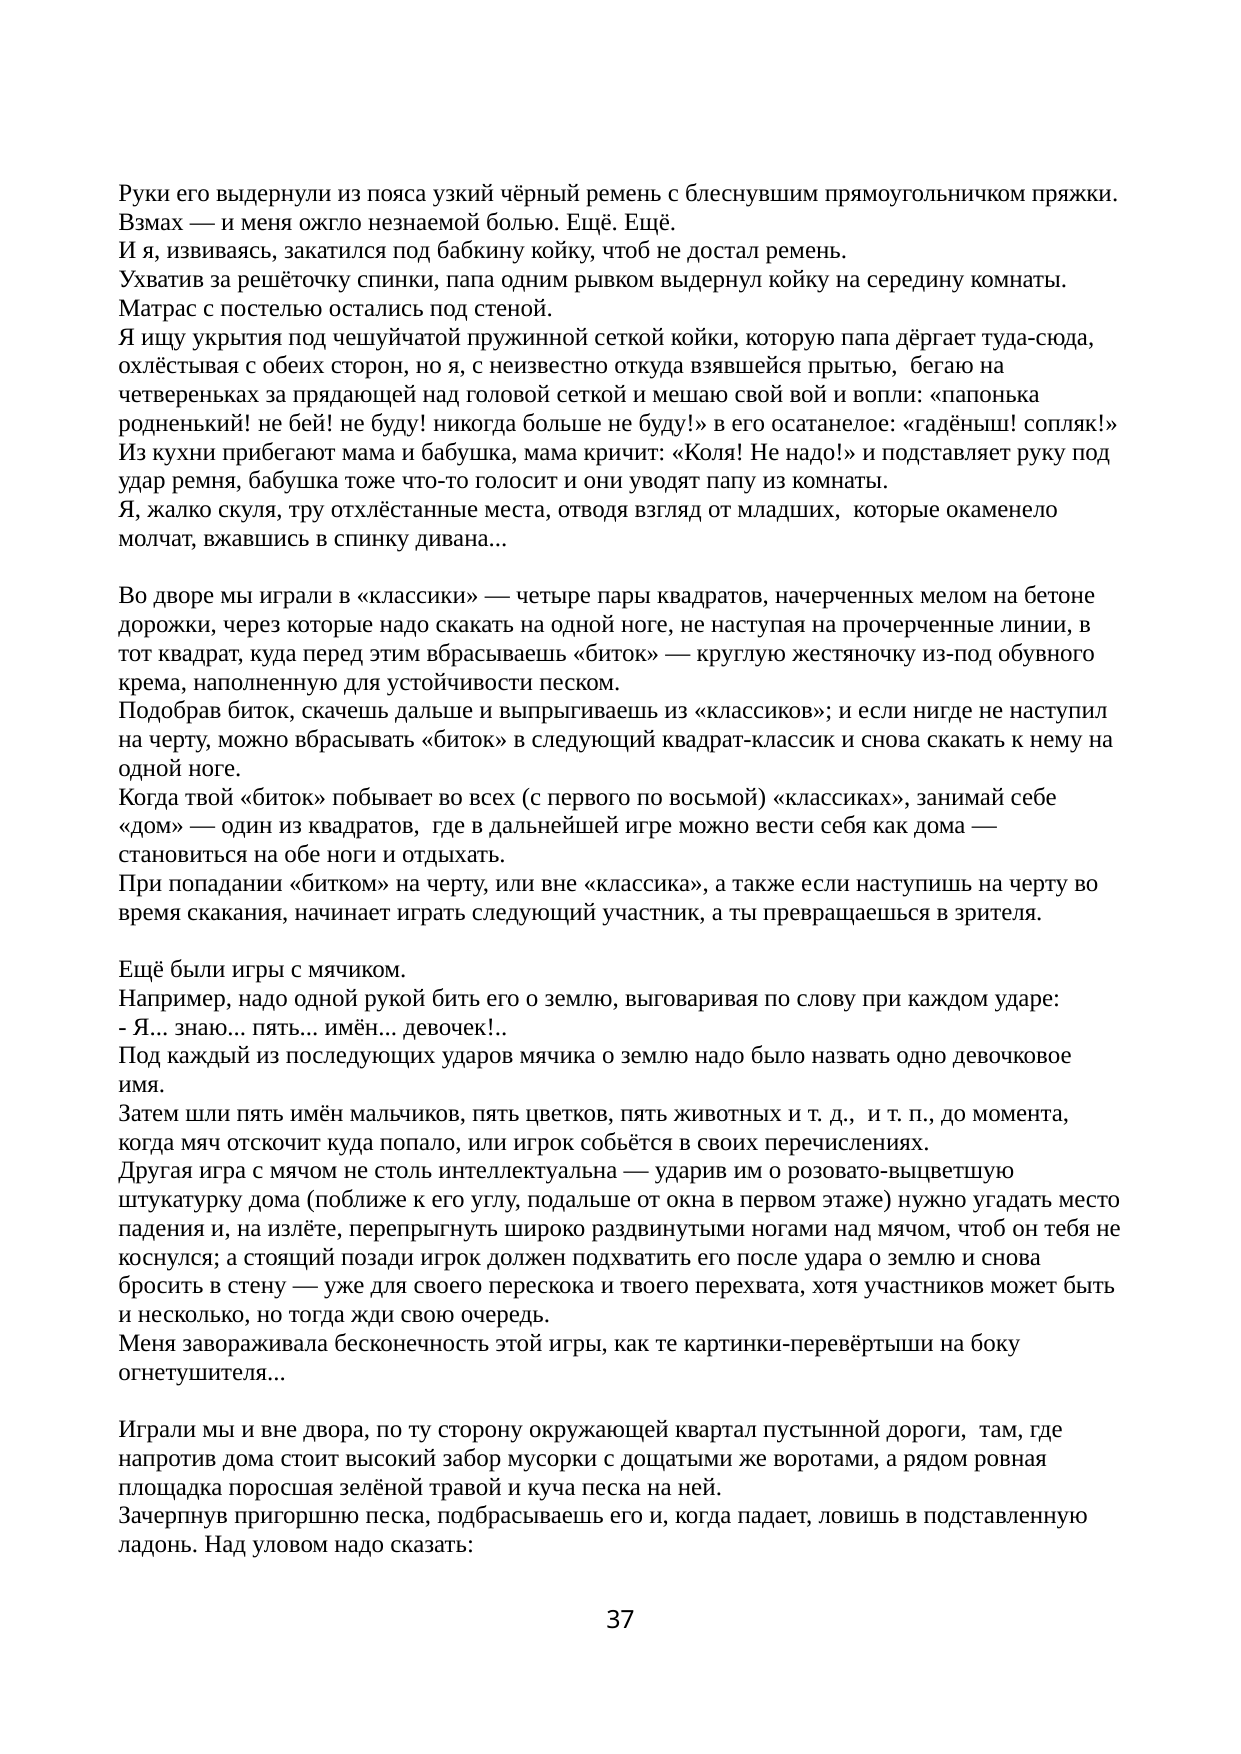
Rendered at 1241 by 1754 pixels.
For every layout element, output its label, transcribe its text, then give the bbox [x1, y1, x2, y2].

text Из кухни прибегают мама и бабушка, мама кричит: «Коля! Не надо!» и подставляет руку под удар ремня, бабушка тоже что-то голосит и они уводят папу из комнаты. [118, 437, 1122, 494]
text Подобрав биток, скачешь дальше и выпрыгиваешь из «классиков»; и если нигде не наступил на черту, можно вбрасывать «биток» в следующий квадрат-классик и снова скакать к нему на одной ноге. [118, 696, 1122, 782]
text Играли мы и вне двора, по ту сторону окружающей квартал пустынной дороги, там, где напротив дома стоит высокий забор мусорки с дощатыми же воротами, а рядом ровная площадка поросшая зелёной травой и куча песка на ней. [118, 1414, 1122, 1501]
text Матрас с постелью остались под стеной. [118, 293, 1122, 322]
text Ещё были игры с мячиком. [118, 954, 1122, 983]
text Я ищу укрытия под чешуйчатой пружинной сеткой койки, которую папа дёргает туда-сюда, охлёстывая с обеих сторон, но я, с неизвестно откуда взявшейся прытью, бегаю на четвереньках за прядающей над головой сеткой и мешаю свой вой и вопли: «папонька родненький! не бей! не буду! никогда больше не буду!» в его осатанелое: «гадёныш! сопляк!» [118, 322, 1122, 437]
text Я, жалко скуля, тру отхлёстанные места, отводя взгляд от младших, которые окаменело молчат, вжавшись в спинку дивана... [118, 494, 1122, 552]
text Под каждый из последующих ударов мячика о землю надо было назвать одно девочковое имя. [118, 1041, 1122, 1098]
text Зачерпнув пригоршню песка, подбрасываешь его и, когда падает, ловишь в подставленную ладонь. Над уловом надо сказать: [118, 1501, 1122, 1558]
text Ухватив за решёточку спинки, папа одним рывком выдернул койку на середину комнаты. [118, 264, 1122, 293]
text Например, надо одной рукой бить его о землю, выговаривая по слову при каждом ударе: [118, 983, 1122, 1012]
text Другая игра с мячом не столь интеллектуальна — ударив им о розовато-выцветшую штукатурку дома (поближе к его углу, подальше от окна в первом этаже) нужно угадать место падения и, на излёте, перепрыгнуть широко раздвинутыми ногами над мячом, чтоб он тебя не коснулся; а стоящий позади игрок должен подхватить его после удара о землю и снова бросить в стену — уже для своего перескока и твоего перехвата, хотя участников может быть и несколько, но тогда жди свою очередь. [118, 1156, 1122, 1328]
text Взмах — и меня ожгло незнаемой болью. Ещё. Ещё. [118, 207, 1122, 236]
text - Я... знаю... пять... имён... девочек!.. [118, 1012, 1122, 1041]
text И я, извиваясь, закатился под бабкину койку, чтоб не достал ремень. [118, 236, 1122, 264]
text Руки его выдернули из пояса узкий чёрный ремень с блеснувшим прямоугольничком пряжки. [118, 178, 1122, 207]
text Меня завораживала бесконечность этой игры, как те картинки-перевёртыши на боку огнетушителя... [118, 1328, 1122, 1386]
text Когда твой «биток» побывает во всех (с первого по восьмой) «классиках», занимай себе «дом» — один из квадратов, где в дальнейшей игре можно вести себя как дома — становиться на обе ноги и отдыхать. [118, 782, 1122, 868]
text Во дворе мы играли в «классики» — четыре пары квадратов, начерченных мелом на бетоне дорожки, через которые надо скакать на одной ноге, не наступая на прочерченные линии, в тот квадрат, куда перед этим вбрасываешь «биток» — круглую жестяночку из-под обувного крема, наполненную для устойчивости песком. [118, 581, 1122, 696]
text Затем шли пять имён мальчиков, пять цветков, пять животных и т. д., и т. п., до момента, когда мяч отскочит куда попало, или игрок собьётся в своих перечислениях. [118, 1098, 1122, 1156]
text При попадании «битком» на черту, или вне «классика», а также если наступишь на черту во время скакания, начинает играть следующий участник, а ты превращаешься в зрителя. [118, 868, 1122, 926]
